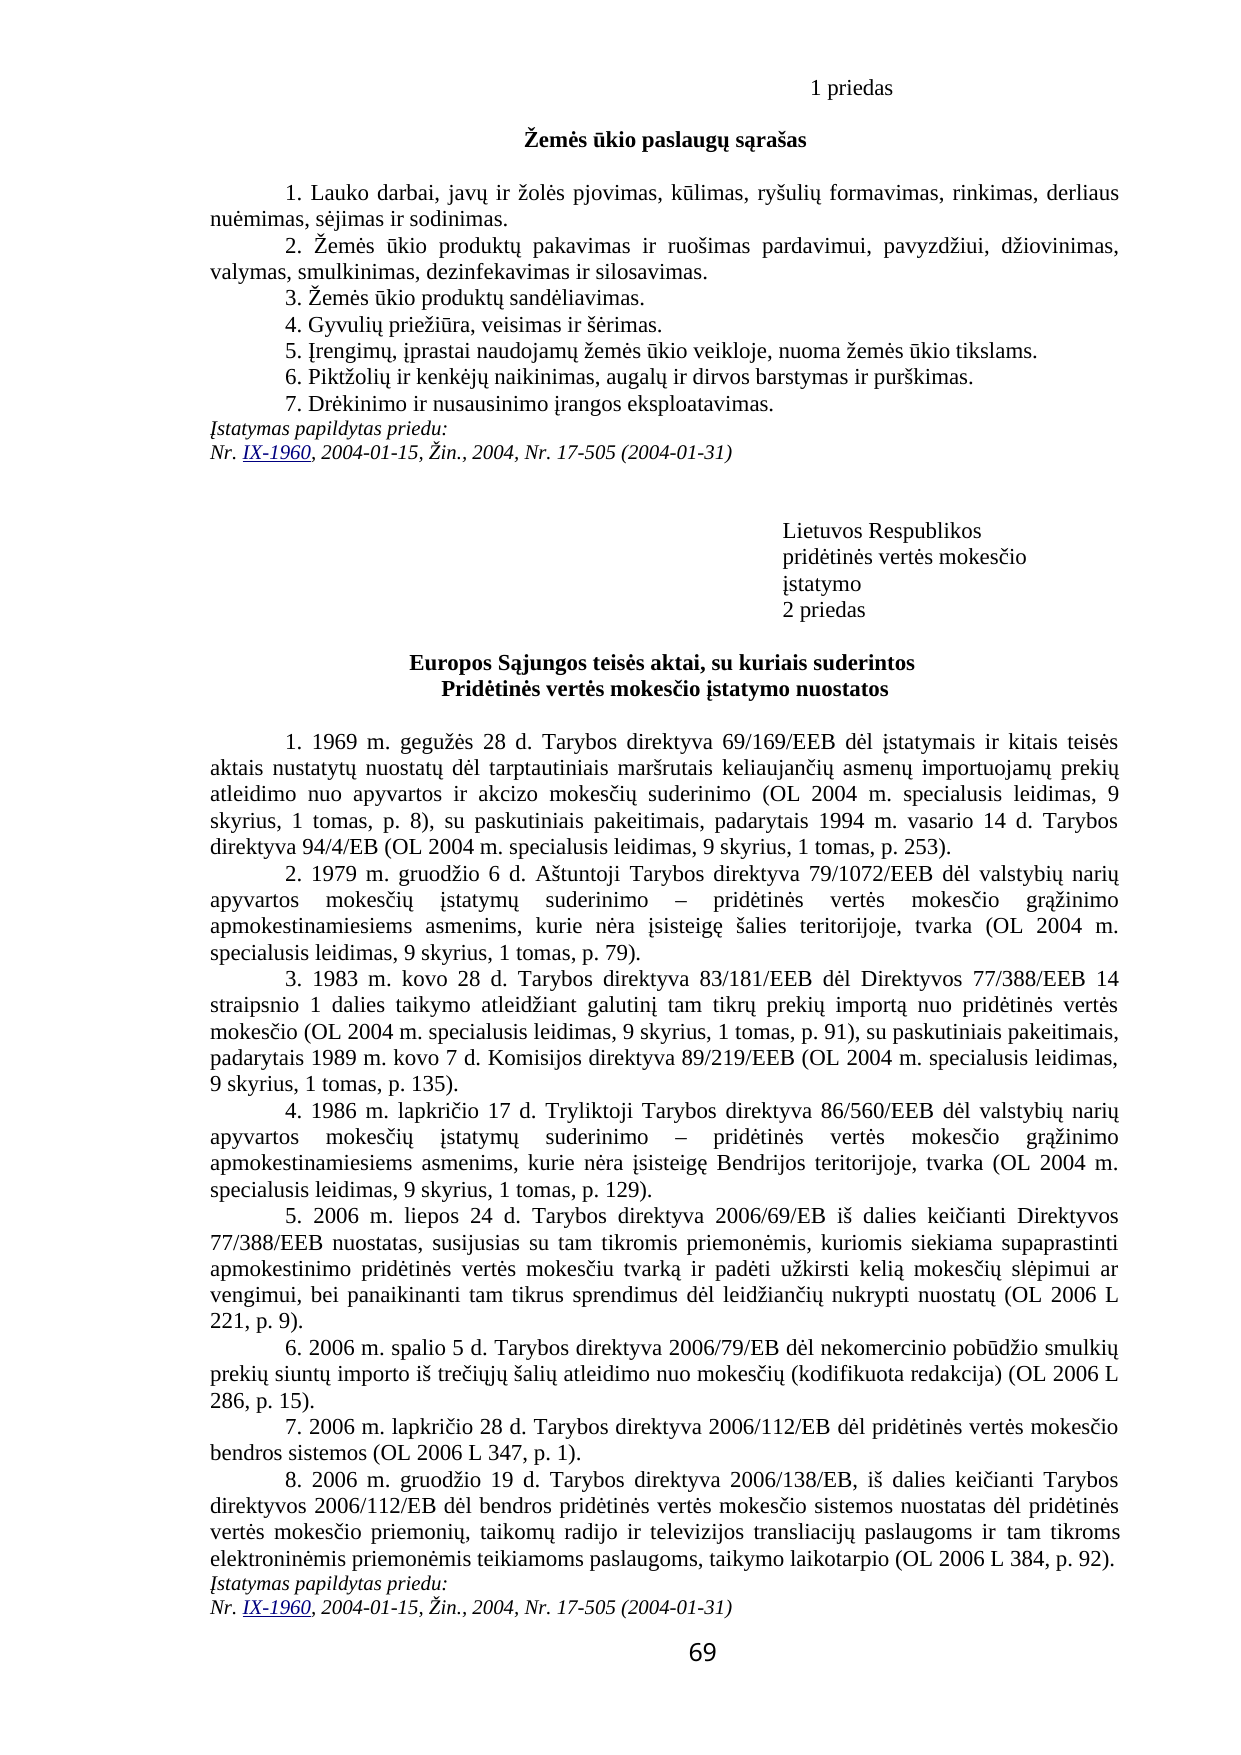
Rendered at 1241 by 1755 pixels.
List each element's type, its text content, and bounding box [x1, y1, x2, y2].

text Žemės ūkio paslaugų sąrašas [210, 126, 1120, 153]
text 6. Piktžolių ir kenkėjų naikinimas, augalų ir dirvos barstymas ir purškimas. [210, 363, 1120, 390]
text Įstatymas papildytas priedu: [210, 416, 1120, 440]
text 4. 1986 m. lapkričio 17 d. Tryliktoji Tarybos direktyva 86/560/EEB dėl valstybių narių apyvartos mokesčių įstatymų suderinimo – pridėtinės vertės mokesčio grąžinimo apmokestinamiesiems asmenims, kurie nėra įsisteigę Bendrijos teritorijoje, tvarka (OL 2004 m. specialusis leidimas, 9 skyrius, 1 tomas, p. 129). [210, 1097, 1120, 1202]
text 1. 1969 m. gegužės 28 d. Tarybos direktyva 69/169/EEB dėl įstatymais ir kitais teisės aktais nustatytų nuostatų dėl tarptautiniais maršrutais keliaujančių asmenų importuojamų prekių atleidimo nuo apyvartos ir akcizo mokesčių suderinimo (OL 2004 m. specialusis leidimas, 9 skyrius, 1 tomas, p. 8), su paskutiniais pakeitimais, padarytais 1994 m. vasario 14 d. Tarybos direktyva 94/4/EB (OL 2004 m. specialusis leidimas, 9 skyrius, 1 tomas, p. 253). [210, 728, 1120, 859]
text Europos Sąjungos teisės aktai, su kuriais suderintos [210, 649, 1120, 675]
text 1. Lauko darbai, javų ir žolės pjovimas, kūlimas, ryšulių formavimas, rinkimas, derliaus nuėmimas, sėjimas ir sodinimas. [210, 179, 1120, 232]
text Nr. IX-1960, 2004-01-15, Žin., 2004, Nr. 17-505 (2004-01-31) [210, 1595, 1120, 1619]
text Nr. IX-1960, 2004-01-15, Žin., 2004, Nr. 17-505 (2004-01-31) [210, 440, 1120, 464]
text 8. 2006 m. gruodžio 19 d. Tarybos direktyva 2006/138/EB, iš dalies keičianti Tarybos direktyvos 2006/112/EB dėl bendros pridėtinės vertės mokesčio sistemos nuostatas dėl pridėtinės vertės mokesčio priemonių, taikomų radijo ir televizijos transliacijų paslaugoms ir tam tikroms elektroninėmis priemonėmis teikiamoms paslaugoms, taikymo laikotarpio (OL 2006 L 384, p. 92). [210, 1466, 1120, 1571]
text Įstatymas papildytas priedu: [210, 1571, 1120, 1595]
text 6. 2006 m. spalio 5 d. Tarybos direktyva 2006/79/EB dėl nekomercinio pobūdžio smulkių prekių siuntų importo iš trečiųjų šalių atleidimo nuo mokesčių (kodifikuota redakcija) (OL 2006 L 286, p. 15). [210, 1334, 1120, 1413]
text 1 priedas [210, 73, 1120, 100]
text pridėtinės vertės mokesčio [210, 543, 1120, 570]
text 4. Gyvulių priežiūra, veisimas ir šėrimas. [210, 311, 1120, 337]
text 5. Įrengimų, įprastai naudojamų žemės ūkio veikloje, nuoma žemės ūkio tikslams. [210, 337, 1120, 363]
text įstatymo [210, 570, 1120, 596]
text 7. Drėkinimo ir nusausinimo įrangos eksploatavimas. [210, 390, 1120, 416]
text 2. Žemės ūkio produktų pakavimas ir ruošimas pardavimui, pavyzdžiui, džiovinimas, valymas, smulkinimas, dezinfekavimas ir silosavimas. [210, 232, 1120, 284]
text 3. Žemės ūkio produktų sandėliavimas. [210, 284, 1120, 311]
text 2 priedas [210, 596, 1120, 622]
text Pridėtinės vertės mokesčio įstatymo nuostatos [210, 675, 1120, 701]
text 2. 1979 m. gruodžio 6 d. Aštuntoji Tarybos direktyva 79/1072/EEB dėl valstybių narių apyvartos mokesčių įstatymų suderinimo – pridėtinės vertės mokesčio grąžinimo apmokestinamiesiems asmenims, kurie nėra įsisteigę šalies teritorijoje, tvarka (OL 2004 m. specialusis leidimas, 9 skyrius, 1 tomas, p. 79). [210, 859, 1120, 965]
text 7. 2006 m. lapkričio 28 d. Tarybos direktyva 2006/112/EB dėl pridėtinės vertės mokesčio bendros sistemos (OL 2006 L 347, p. 1). [210, 1413, 1120, 1466]
text Lietuvos Respublikos [210, 517, 1120, 543]
text 3. 1983 m. kovo 28 d. Tarybos direktyva 83/181/EEB dėl Direktyvos 77/388/EEB 14 straipsnio 1 dalies taikymo atleidžiant galutinį tam tikrų prekių importą nuo pridėtinės vertės mokesčio (OL 2004 m. specialusis leidimas, 9 skyrius, 1 tomas, p. 91), su paskutiniais pakeitimais, padarytais 1989 m. kovo 7 d. Komisijos direktyva 89/219/EEB (OL 2004 m. specialusis leidimas, 9 skyrius, 1 tomas, p. 135). [210, 965, 1120, 1097]
text 5. 2006 m. liepos 24 d. Tarybos direktyva 2006/69/EB iš dalies keičianti Direktyvos 77/388/EEB nuostatas, susijusias su tam tikromis priemonėmis, kuriomis siekiama supaprastinti apmokestinimo pridėtinės vertės mokesčiu tvarką ir padėti užkirsti kelią mokesčių slėpimui ar vengimui, bei panaikinanti tam tikrus sprendimus dėl leidžiančių nukrypti nuostatų (OL 2006 L 221, p. 9). [210, 1202, 1120, 1334]
